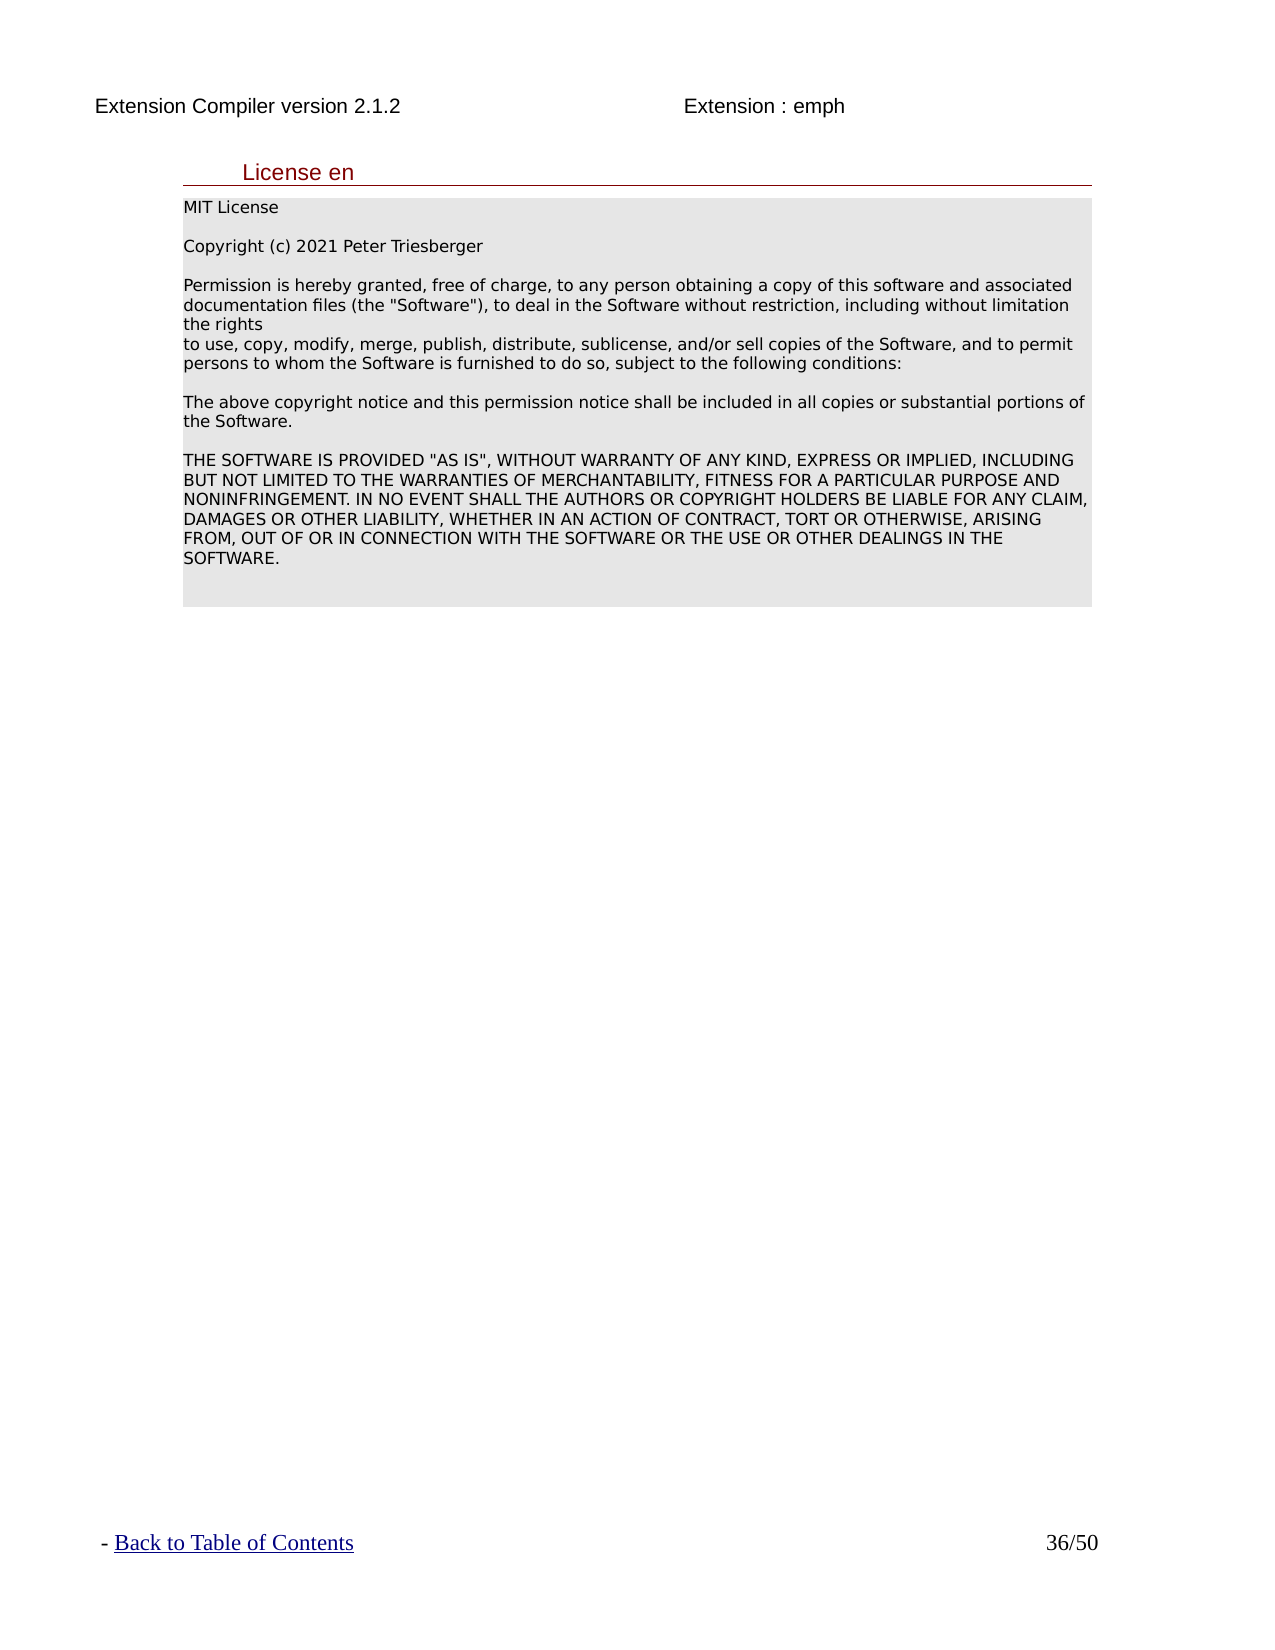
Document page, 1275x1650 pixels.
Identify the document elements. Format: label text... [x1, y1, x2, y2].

text The above copyright notice and this permission notice shall be included in all copies or substantial portions of the Software. [183, 393, 1092, 432]
text Permission is hereby granted, free of charge, to any person obtaining a copy of this software and associated documentation files (the "Software"), to deal in the Software without restriction, including without limitation the rights [183, 276, 1092, 334]
text to use, copy, modify, merge, publish, distribute, sublicense, and/or sell copies of the Software, and to permit persons to whom the Software is furnished to do so, subject to the following conditions: [183, 334, 1092, 373]
text THE SOFTWARE IS PROVIDED "AS IS", WITHOUT WARRANTY OF ANY KIND, EXPRESS OR IMPLIED, INCLUDING BUT NOT LIMITED TO THE WARRANTIES OF MERCHANTABILITY, FITNESS FOR A PARTICULAR PURPOSE AND NONINFRINGEMENT. IN NO EVENT SHALL THE AUTHORS OR COPYRIGHT HOLDERS BE LIABLE FOR ANY CLAIM, DAMAGES OR OTHER LIABILITY, WHETHER IN AN ACTION OF CONTRACT, TORT OR OTHERWISE, ARISING FROM, OUT OF OR IN CONNECTION WITH THE SOFTWARE OR THE USE OR OTHER DEALINGS IN THE [183, 451, 1092, 549]
text MIT License [183, 198, 1092, 218]
text Copyright (c) 2021 Peter Triesberger [183, 237, 1092, 257]
text SOFTWARE. [183, 549, 1092, 568]
text License en [183, 159, 1092, 185]
